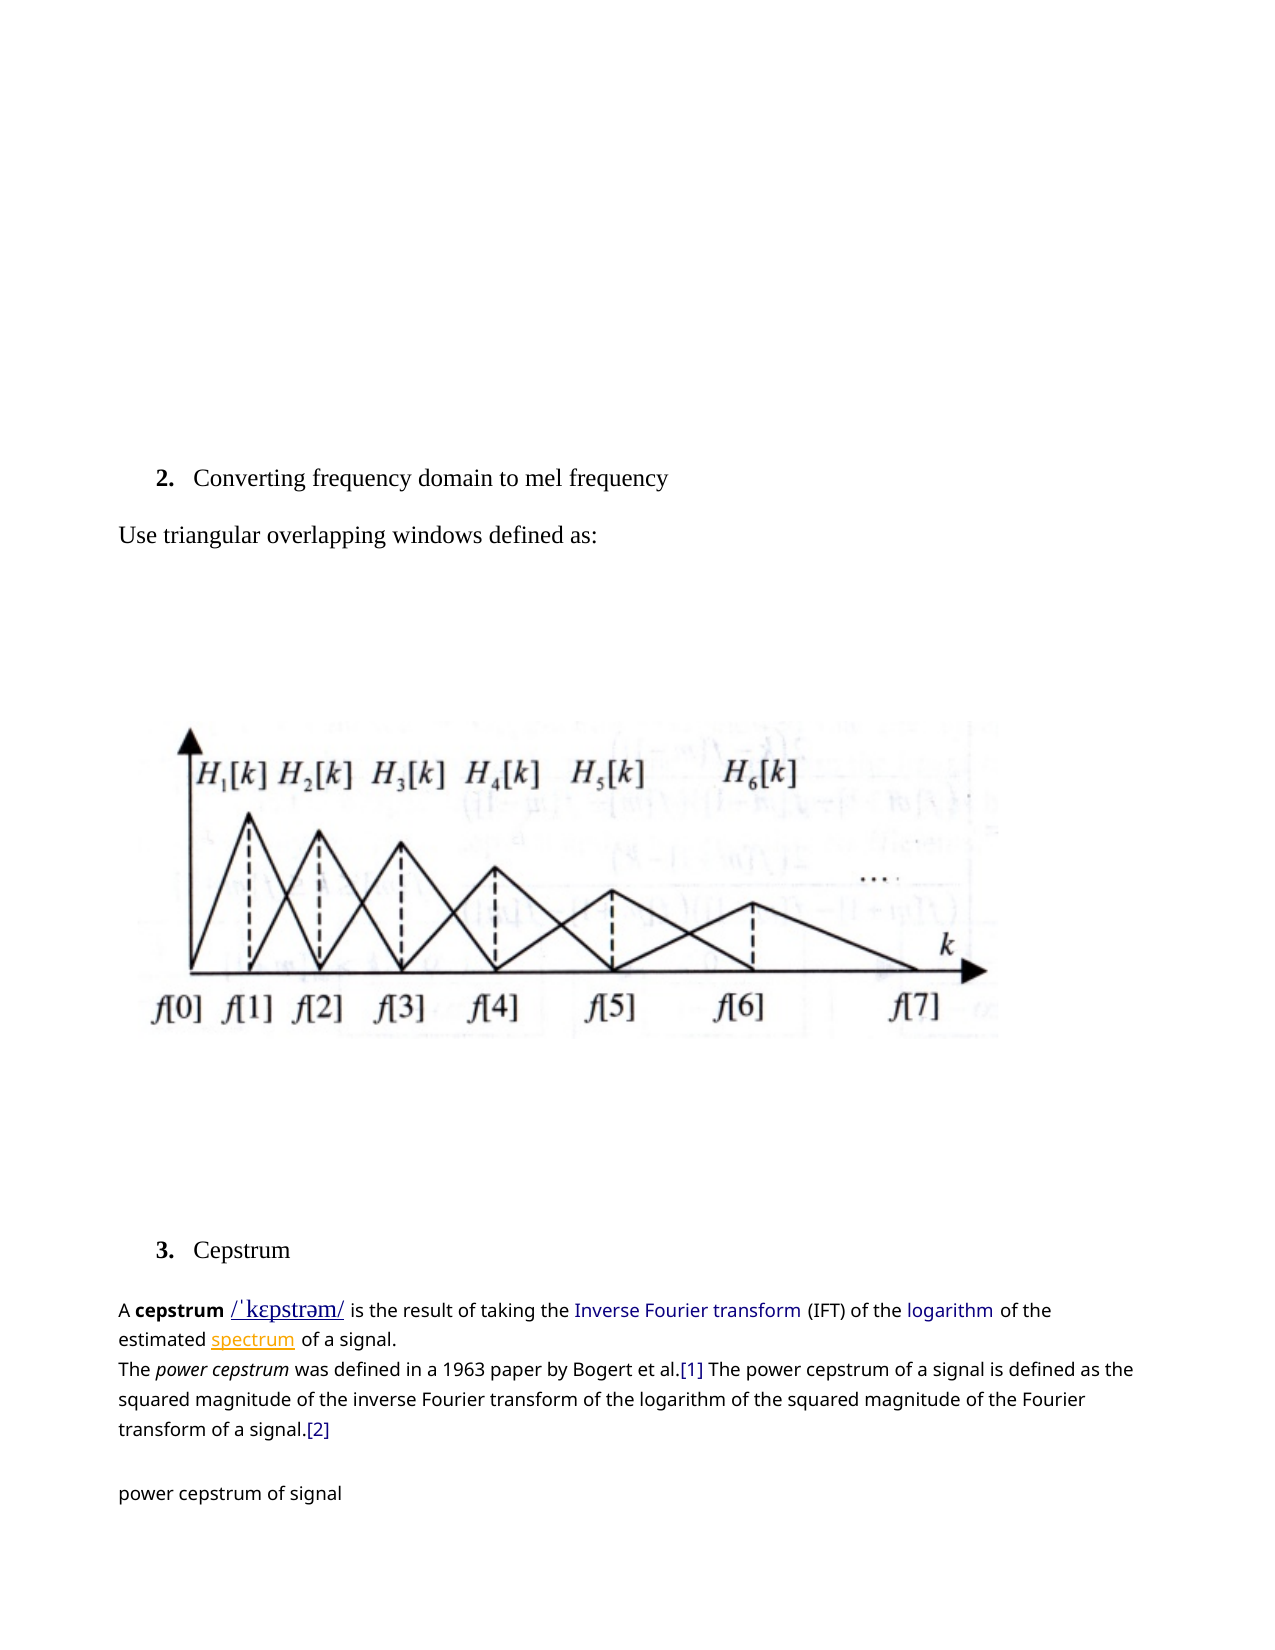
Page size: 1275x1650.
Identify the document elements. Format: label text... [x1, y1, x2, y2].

text The power cepstrum was defined in a 1963 paper by Bogert et al.[1] The power cepstrum of a signal is defined as the squared magnitude of the inverse Fourier transform of the logarithm of the squared magnitude of the Fourier transform of a signal.[2] [118, 1352, 1157, 1441]
picture [137, 721, 999, 1039]
list Converting frequency domain to mel frequency [156, 463, 1157, 492]
text A cepstrum /ˈkɛpstrəm/ is the result of taking the Inverse Fourier transform (IFT) of the logarithm of the estimated spectrum of a signal. [118, 1293, 1157, 1352]
list power cepstrum of signal [118, 1454, 1157, 1506]
text Use triangular overlapping windows defined as: [118, 521, 1157, 549]
list Cepstrum [156, 1235, 1157, 1264]
